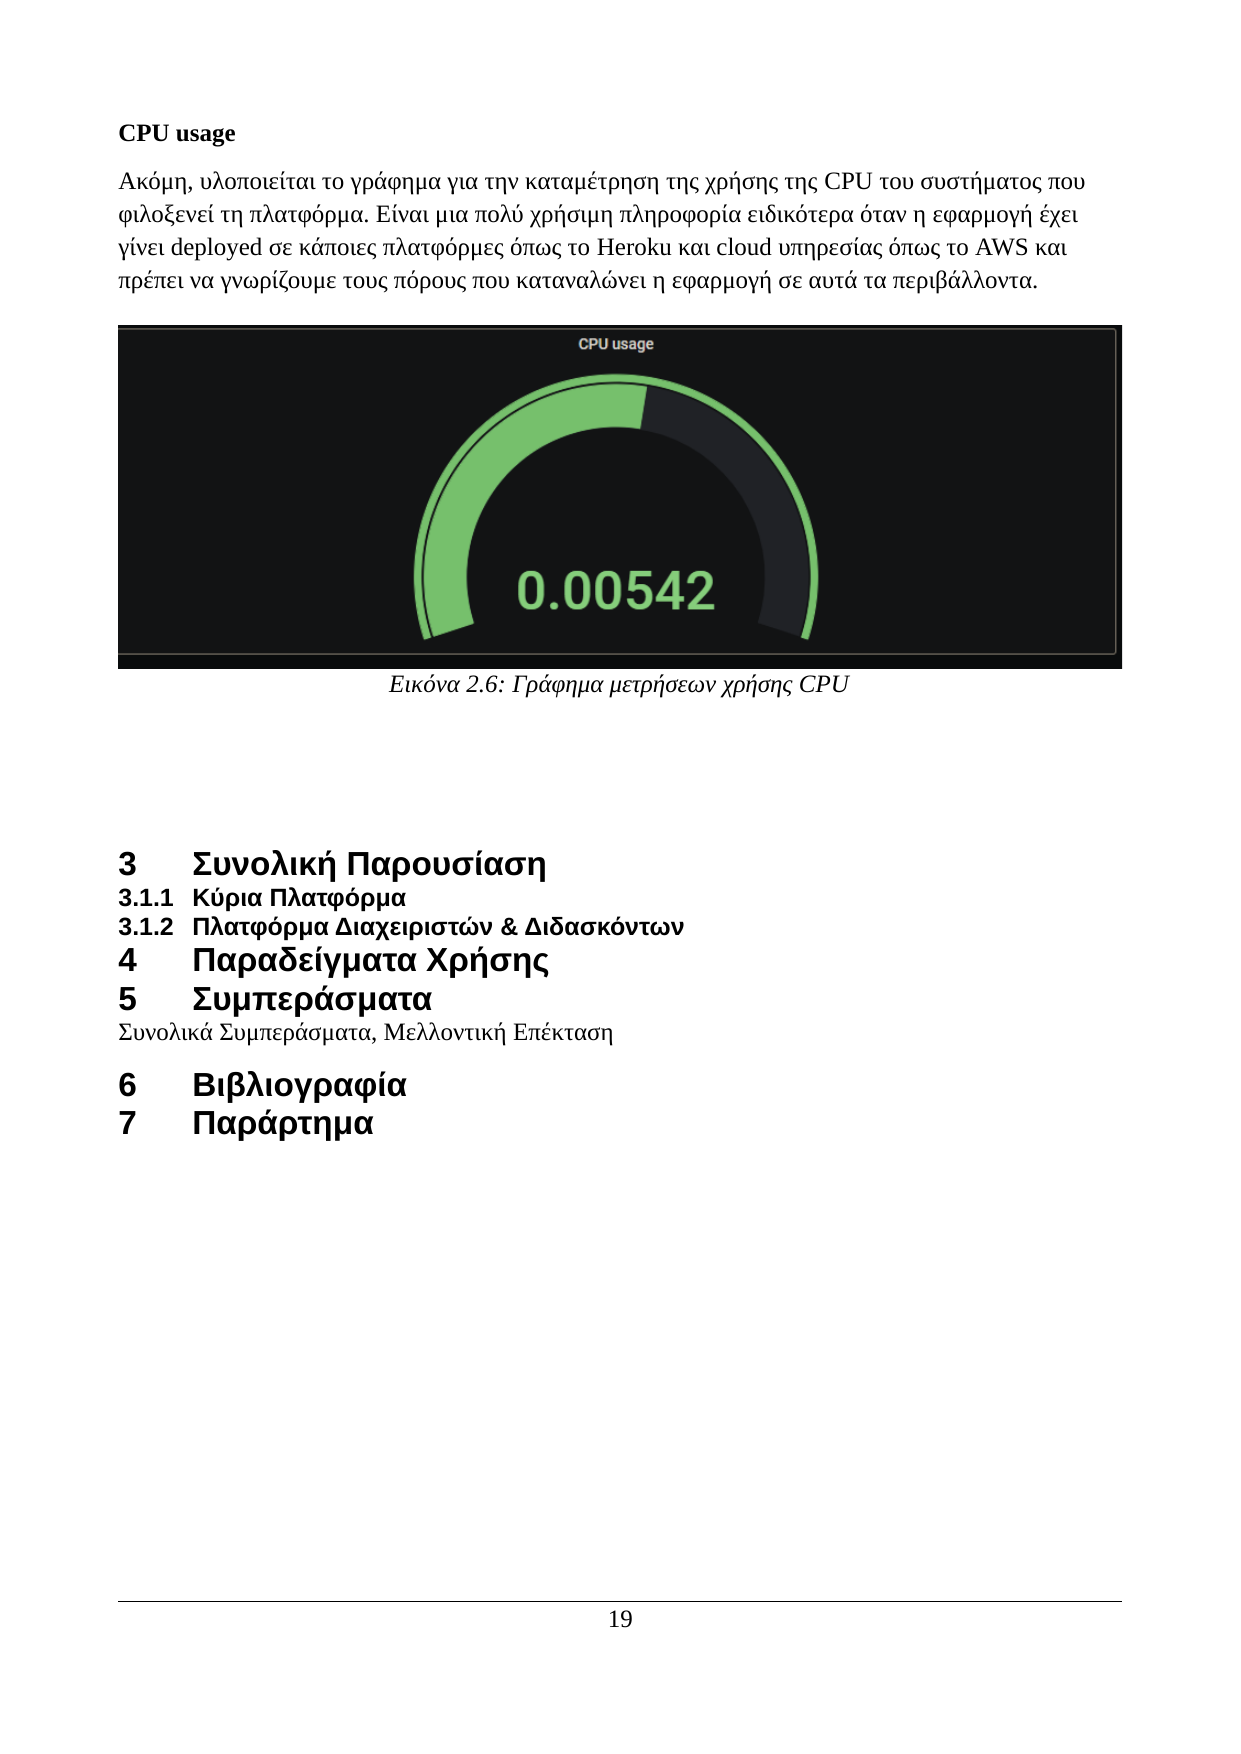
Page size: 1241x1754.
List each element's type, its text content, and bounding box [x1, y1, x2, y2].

subtitle Συνολική Παρουσίαση [118, 844, 1122, 883]
subtitle Κύρια Πλατφόρμα [118, 883, 1122, 912]
text Συνολικά Συμπεράσματα, Μελλοντική Επέκταση [118, 1017, 1122, 1046]
text Εικόνα 2.6: Γράφημα μετρήσεων χρήσης CPU [118, 669, 1122, 697]
text Ακόμη, υλοποιείται το γράφημα για την καταμέτρηση της χρήσης της CPU του συστήματος που φιλοξενεί τη πλατφόρμα. Είναι μια πολύ χρήσιμη πληροφορία ειδικότερα όταν η εφαρμογή έχει γίνει deployed σε κάποιες πλατφόρμες όπως το Heroku και cloud υπηρεσίας όπως το AWS και πρέπει να γνωρίζουμε τους πόρους που καταναλώνει η εφαρμογή σε αυτά τα περιβάλλοντα. [118, 166, 1122, 293]
text CPU usage [118, 118, 1122, 147]
subtitle Παραδείγματα Χρήσης [118, 940, 1122, 979]
subtitle Πλατφόρμα Διαχειριστών & Διδασκόντων [118, 912, 1122, 940]
subtitle Βιβλιογραφία [118, 1065, 1122, 1103]
subtitle Συμπεράσματα [118, 979, 1122, 1017]
picture [118, 325, 1123, 669]
subtitle Παράρτημα [118, 1103, 1122, 1142]
